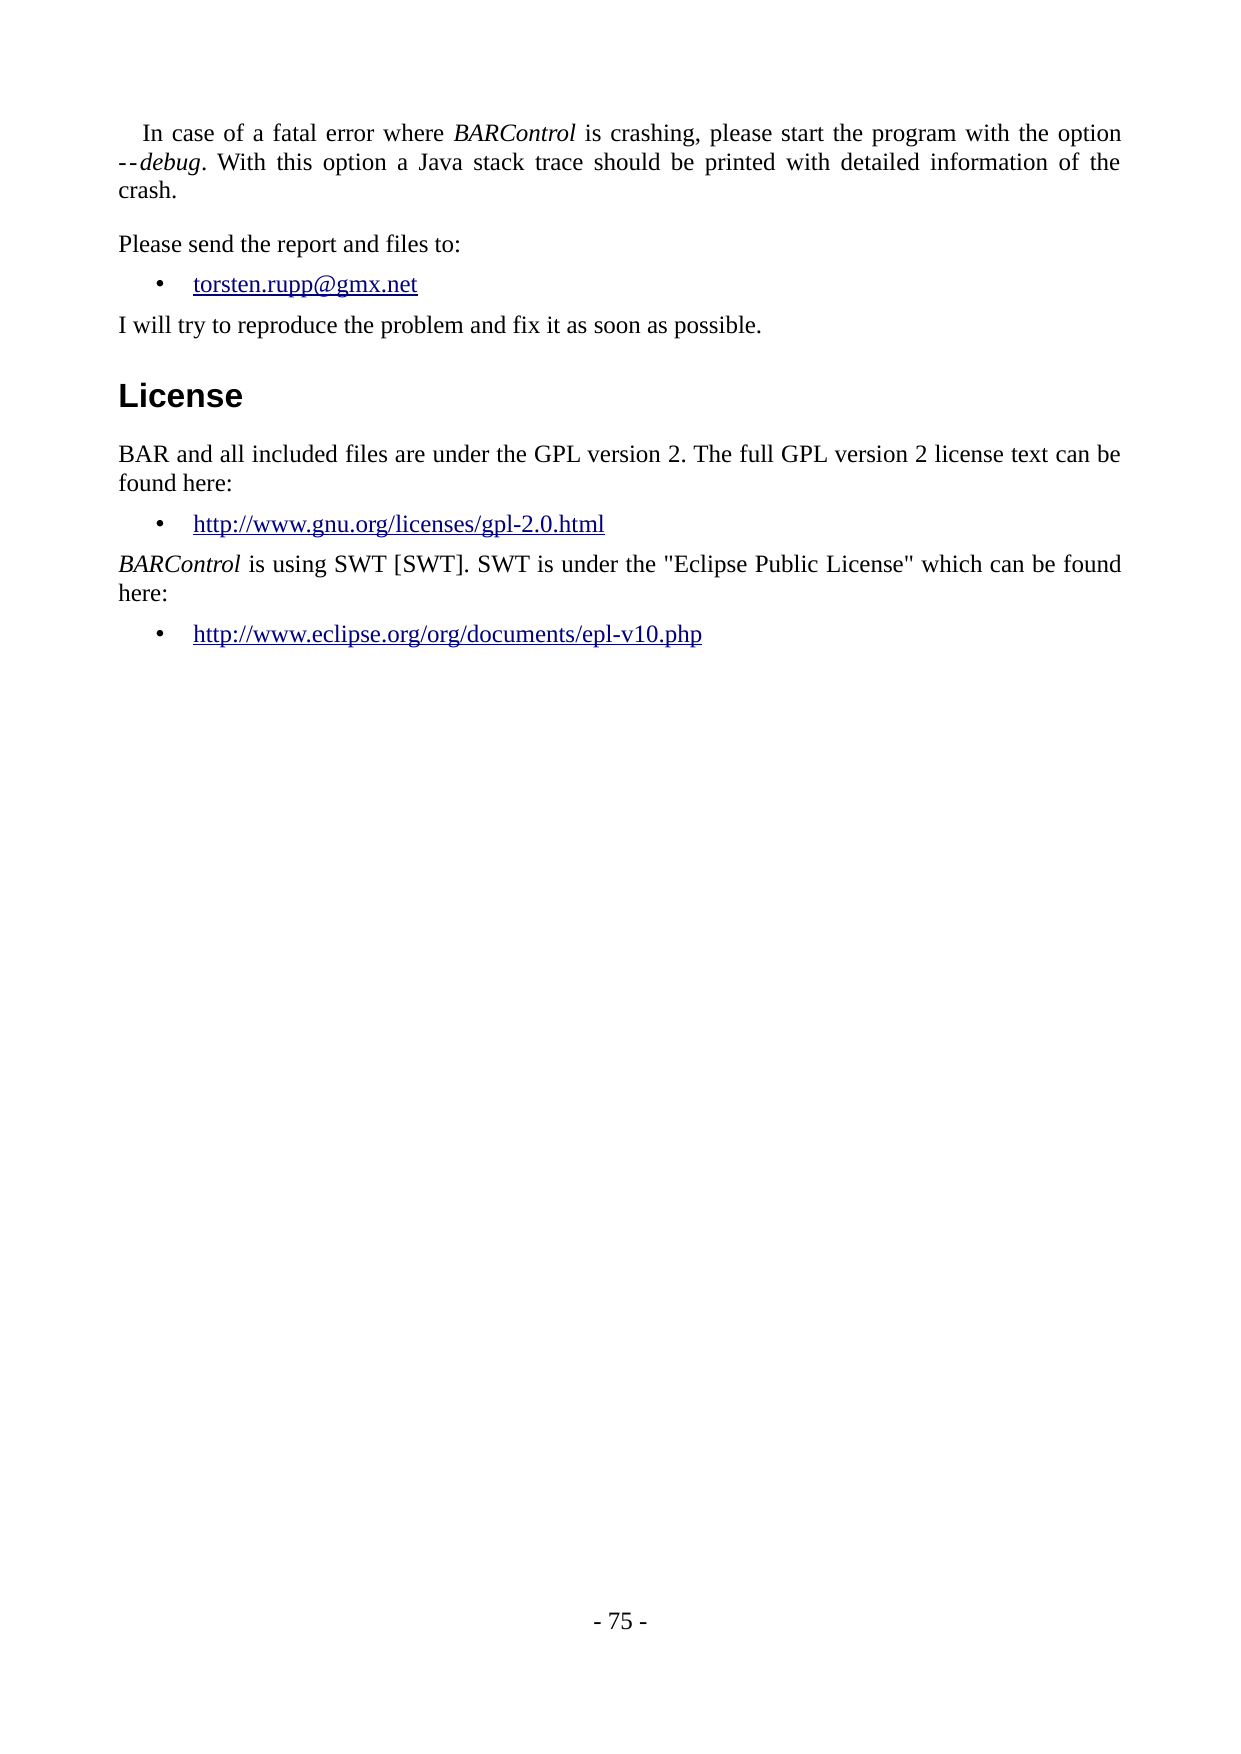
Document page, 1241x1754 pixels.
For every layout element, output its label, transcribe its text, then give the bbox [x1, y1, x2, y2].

list torsten.rupp@gmx.net [156, 269, 1122, 298]
text BAR and all included files are under the GPL version 2. The full GPL version 2 license text can be found here: [118, 439, 1122, 497]
text BARControl is using SWT [SWT]. SWT is under the "Eclipse Public License" which can be found here: [118, 549, 1122, 607]
list http://www.gnu.org/licenses/gpl-2.0.html [156, 509, 1122, 537]
text In case of a fatal error where BARControl is crashing, please start the program with the option ‑‑debug. With this option a Java stack trace should be printed with detailed information of the crash. [118, 118, 1122, 204]
list http://www.eclipse.org/org/documents/epl-v10.php [156, 619, 1122, 648]
subtitle License [118, 376, 1122, 415]
text Please send the report and files to: [118, 229, 1122, 258]
text I will try to reproduce the problem and fix it as soon as possible. [118, 310, 1122, 339]
